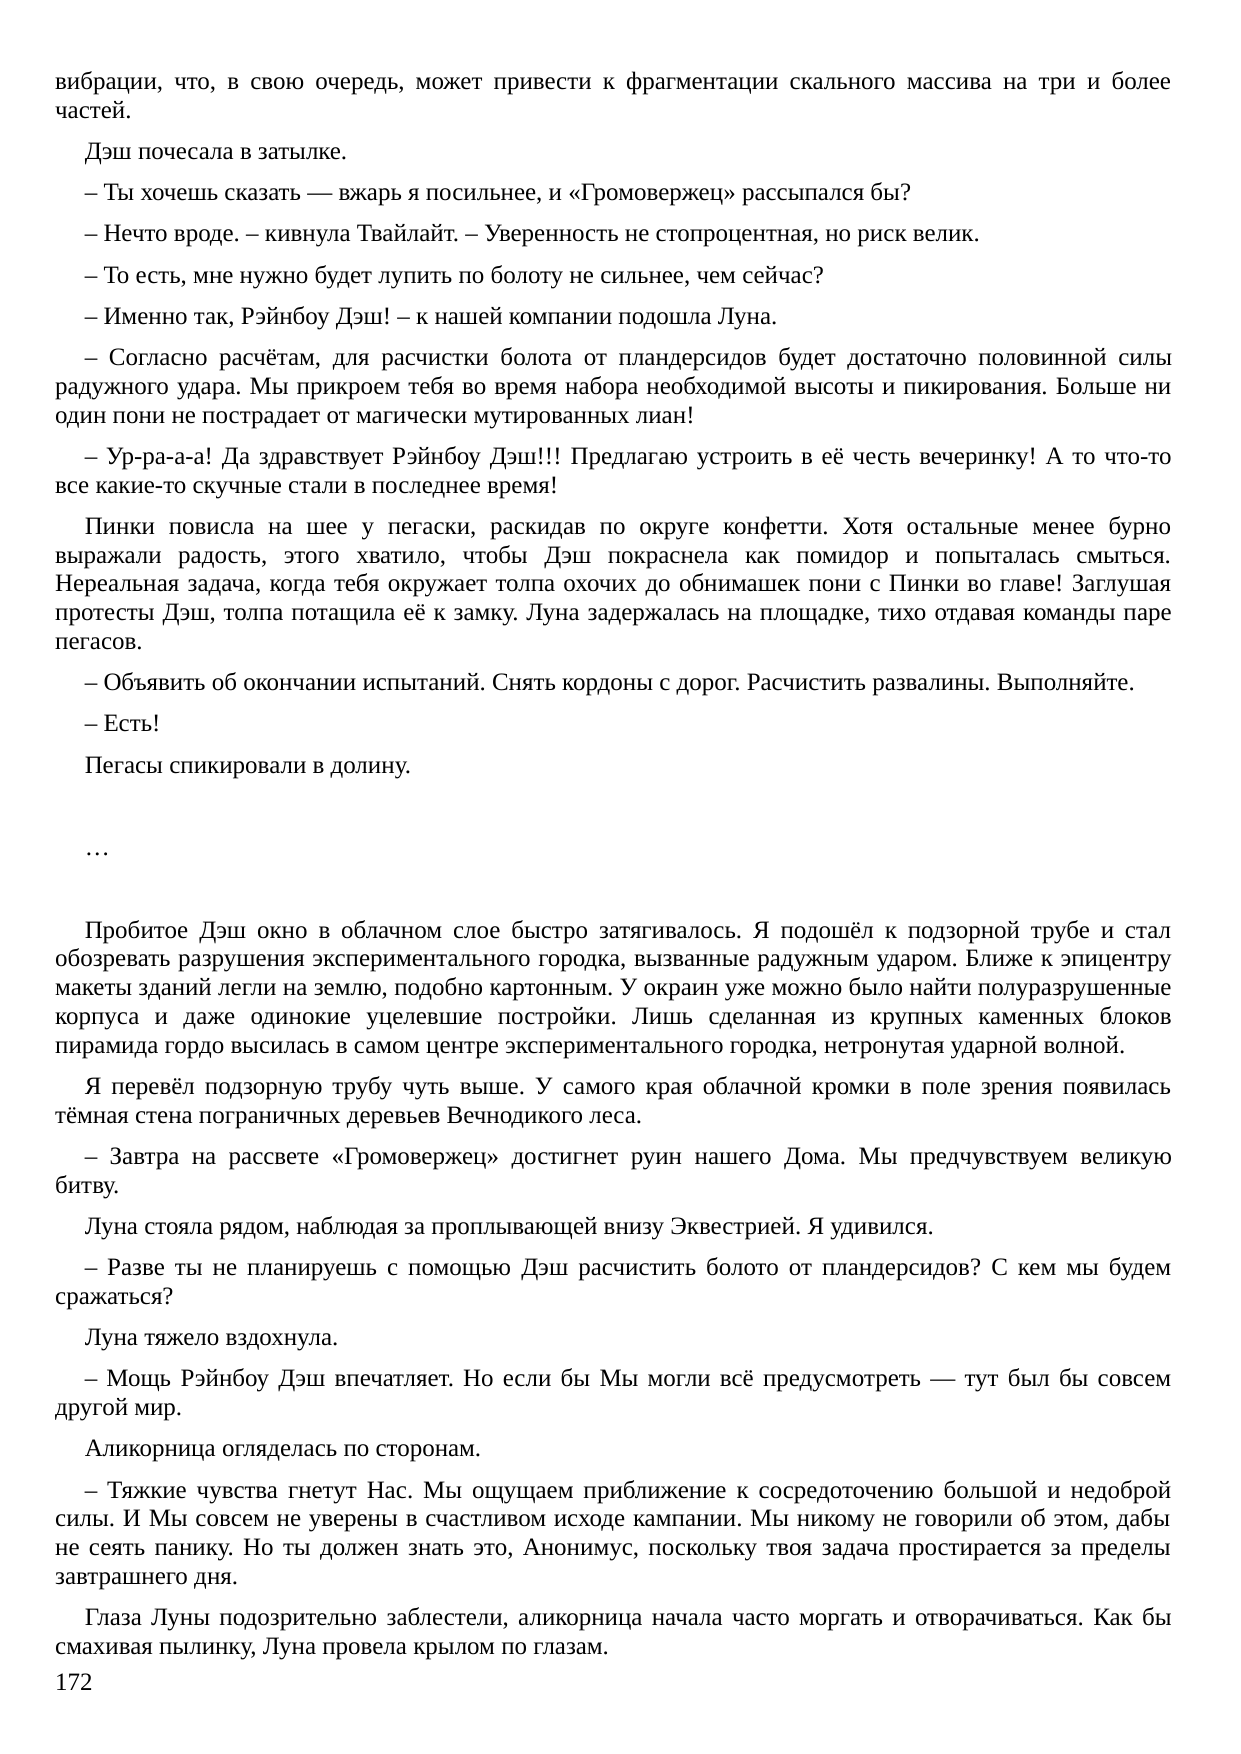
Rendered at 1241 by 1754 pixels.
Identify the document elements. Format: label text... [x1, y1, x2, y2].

text – Нечто вроде. – кивнула Твайлайт. – Уверенность не стопроцентная, но риск велик. [55, 218, 1173, 247]
text – Мощь Рэйнбоу Дэш впечатляет. Но если бы Мы могли всё предусмотреть — тут был бы совсем другой мир. [55, 1363, 1173, 1421]
text – Согласно расчётам, для расчистки болота от пландерсидов будет достаточно половинной силы радужного удара. Мы прикроем тебя во время набора необходимой высоты и пикирования. Больше ни один пони не пострадает от магически мутированных лиан! [55, 342, 1173, 428]
text … [55, 832, 1173, 861]
text вибрации, что, в свою очередь, может привести к фрагментации скального массива на три и более частей. [55, 66, 1173, 123]
text Пегасы спикировали в долину. [55, 750, 1173, 778]
text Пробитое Дэш окно в облачном слое быстро затягивалось. Я подошёл к подзорной трубе и стал обозревать разрушения экспериментального городка, вызванные радужным ударом. Ближе к эпицентру макеты зданий легли на землю, подобно картонным. У окраин уже можно было найти полуразрушенные корпуса и даже одинокие уцелевшие постройки. Лишь сделанная из крупных каменных блоков пирамида гордо высилась в самом центре экспериментального городка, нетронутая ударной волной. [55, 915, 1173, 1058]
text Аликорница огляделась по сторонам. [55, 1433, 1173, 1462]
text – Ур-ра-а-а! Да здравствует Рэйнбоу Дэш!!! Предлагаю устроить в её честь вечеринку! А то что-то все какие-то скучные стали в последнее время! [55, 441, 1173, 498]
text Луна стояла рядом, наблюдая за проплывающей внизу Эквестрией. Я удивился. [55, 1211, 1173, 1240]
text Дэш почесала в затылке. [55, 136, 1173, 165]
text – Тяжкие чувства гнетут Нас. Мы ощущаем приближение к сосредоточению большой и недоброй силы. И Мы совсем не уверены в счастливом исходе кампании. Мы никому не говорили об этом, дабы не сеять панику. Но ты должен знать это, Анонимус, поскольку твоя задача простирается за пределы завтрашнего дня. [55, 1475, 1173, 1590]
text – То есть, мне нужно будет лупить по болоту не сильнее, чем сейчас? [55, 260, 1173, 288]
text Пинки повисла на шее у пегаски, раскидав по округе конфетти. Хотя остальные менее бурно выражали радость, этого хватило, чтобы Дэш покраснела как помидор и попыталась смыться. Нереальная задача, когда тебя окружает толпа охочих до обнимашек пони с Пинки во главе! Заглушая протесты Дэш, толпа потащила её к замку. Луна задержалась на площадке, тихо отдавая команды паре пегасов. [55, 511, 1173, 655]
text Я перевёл подзорную трубу чуть выше. У самого края облачной кромки в поле зрения появилась тёмная стена пограничных деревьев Вечнодикого леса. [55, 1071, 1173, 1128]
text – Именно так, Рэйнбоу Дэш! – к нашей компании подошла Луна. [55, 301, 1173, 330]
text – Разве ты не планируешь с помощью Дэш расчистить болото от пландерсидов? С кем мы будем сражаться? [55, 1252, 1173, 1310]
text – Объявить об окончании испытаний. Снять кордоны с дорог. Расчистить развалины. Выполняйте. [55, 667, 1173, 696]
text – Завтра на рассвете «Громовержец» достигнет руин нашего Дома. Мы предчувствуем великую битву. [55, 1141, 1173, 1198]
text – Есть! [55, 708, 1173, 737]
text – Ты хочешь сказать — вжарь я посильнее, и «Громовержец» рассыпался бы? [55, 177, 1173, 206]
text Глаза Луны подозрительно заблестели, аликорница начала часто моргать и отворачиваться. Как бы смахивая пылинку, Луна провела крылом по глазам. [55, 1602, 1173, 1660]
text Луна тяжело вздохнула. [55, 1322, 1173, 1351]
